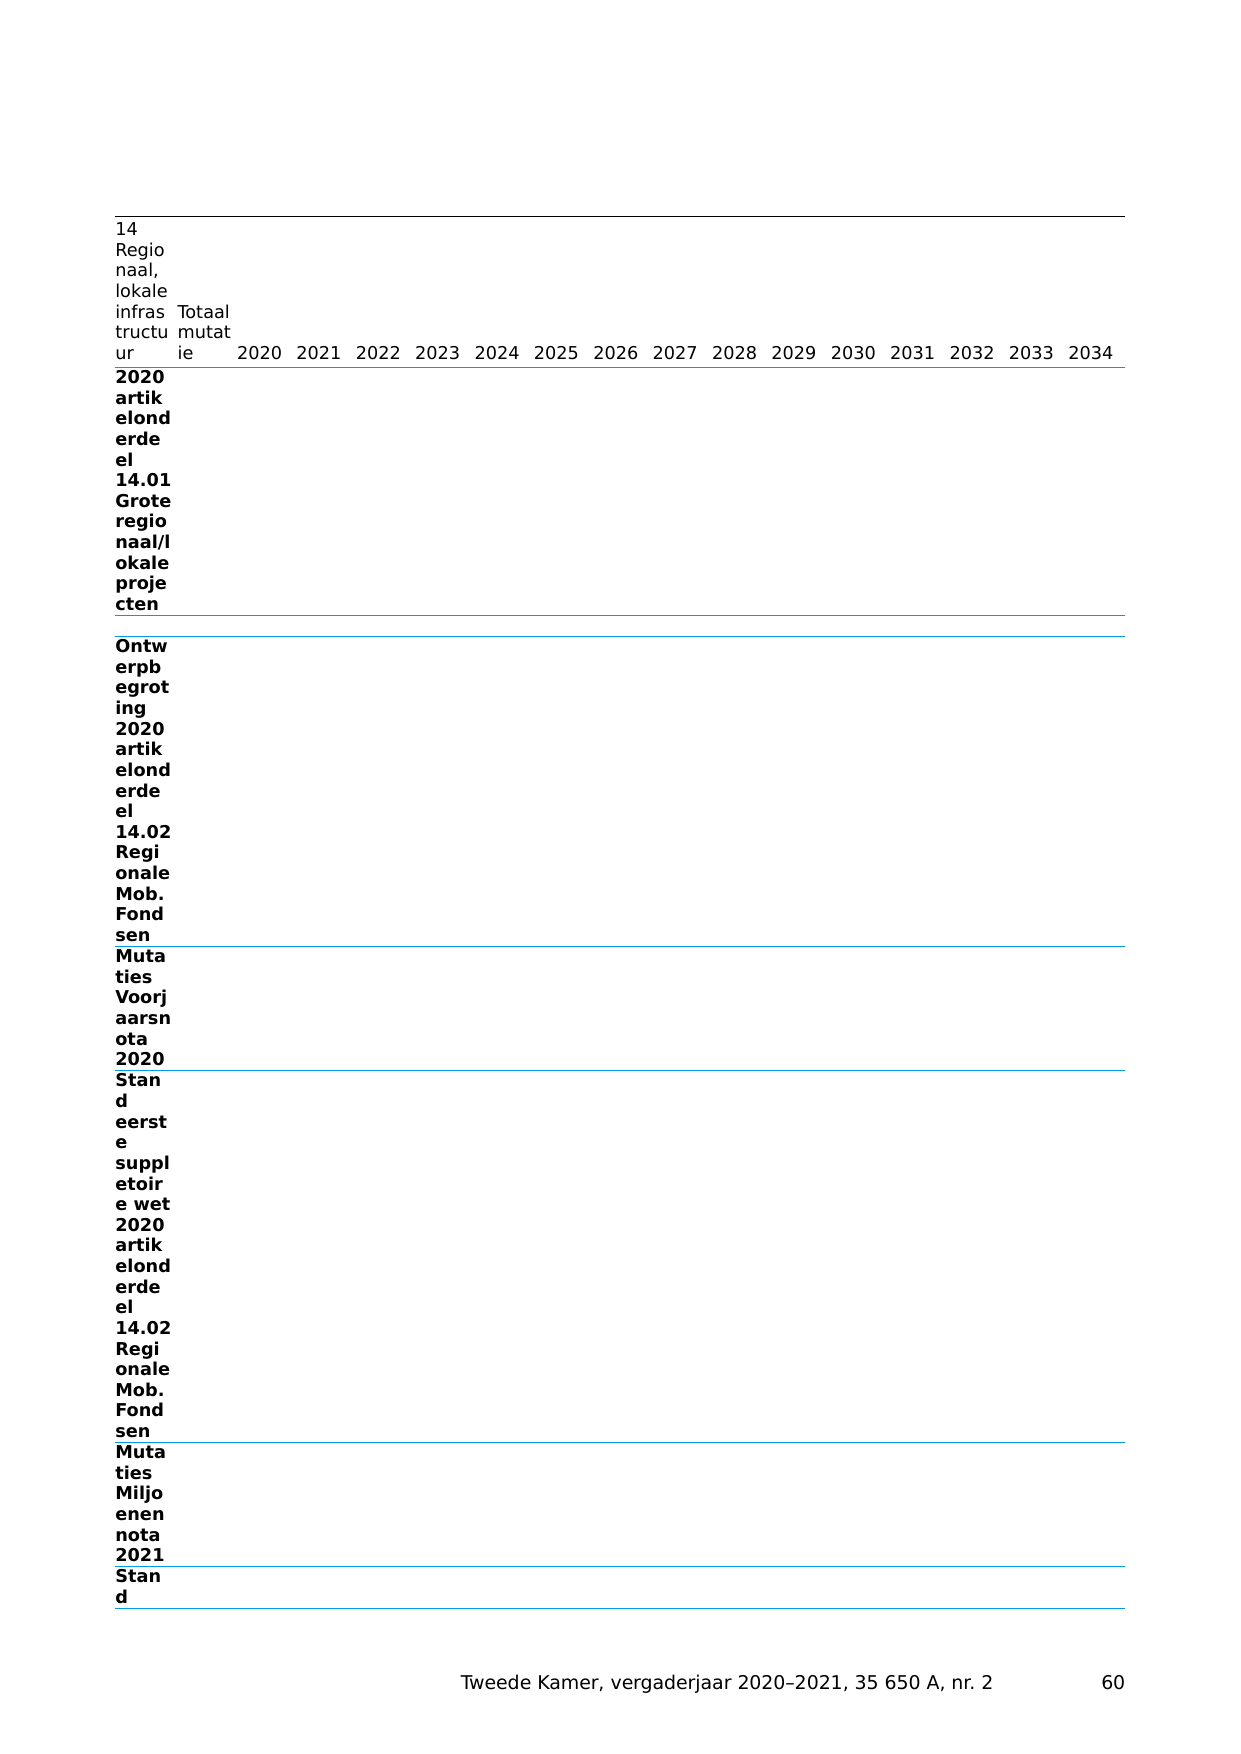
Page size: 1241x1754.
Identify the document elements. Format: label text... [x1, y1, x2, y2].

table_cell [887, 1443, 946, 1566]
table_cell [768, 947, 828, 1070]
table_cell [828, 616, 887, 636]
table_cell Mutaties Miljoenennota 2021 [115, 1443, 174, 1566]
table_cell [590, 947, 649, 1070]
table_cell 2023 [412, 217, 471, 366]
table_cell [531, 616, 590, 636]
table_cell [590, 368, 649, 614]
table_cell Stand [115, 1567, 174, 1608]
table_cell 2034 [1065, 217, 1125, 366]
table_cell [650, 1567, 709, 1608]
table_cell [412, 1567, 471, 1608]
table_cell 2020 [234, 217, 293, 366]
table_cell [293, 1071, 353, 1442]
table_cell [709, 368, 768, 614]
table_cell [175, 947, 234, 1070]
table_cell [1006, 616, 1065, 636]
table_cell [353, 1071, 412, 1442]
table_cell [353, 1443, 412, 1566]
table_cell [887, 1071, 946, 1442]
table_cell [650, 637, 709, 946]
table_cell [293, 1443, 353, 1566]
table_cell [709, 637, 768, 946]
table_cell [946, 637, 1006, 946]
table_cell [234, 947, 293, 1070]
table_cell [175, 1071, 234, 1442]
table_cell 2027 [650, 217, 709, 366]
table_cell [293, 368, 353, 614]
table_cell [1006, 637, 1065, 946]
table_cell 2025 [531, 217, 590, 366]
table_cell [175, 1443, 234, 1566]
table_cell [709, 1443, 768, 1566]
table_cell [828, 1567, 887, 1608]
table_cell [412, 1071, 471, 1442]
table_cell [946, 947, 1006, 1070]
table_cell 2031 [887, 217, 946, 366]
table_cell [768, 616, 828, 636]
table_cell Totaal mutatie [175, 217, 234, 366]
table_cell [828, 368, 887, 614]
table_cell 2033 [1006, 217, 1065, 366]
table_cell 14 Regionaal, lokale infrastructuur [115, 217, 174, 366]
table_cell 2020 artikelonderdeel 14.01 Grote regionaal/lokale projecten [115, 368, 174, 614]
table_cell [1006, 1443, 1065, 1566]
table_cell [590, 1443, 649, 1566]
table_cell [768, 637, 828, 946]
table_cell [828, 947, 887, 1070]
table_cell 2022 [353, 217, 412, 366]
table_cell [946, 368, 1006, 614]
table_cell [175, 1567, 234, 1608]
table_cell [412, 368, 471, 614]
table_cell [412, 616, 471, 636]
table_cell [828, 1443, 887, 1566]
table_cell [175, 637, 234, 946]
table_cell [234, 1567, 293, 1608]
table_cell [412, 637, 471, 946]
table_cell [828, 637, 887, 946]
table_cell [175, 368, 234, 614]
table_cell 2030 [828, 217, 887, 366]
table_cell [293, 616, 353, 636]
table_cell [1065, 1567, 1125, 1608]
table_cell [590, 637, 649, 946]
table_cell [887, 947, 946, 1070]
table_cell [1006, 1567, 1065, 1608]
table_cell [1006, 1071, 1065, 1442]
table_cell [709, 1071, 768, 1442]
table_cell 2028 [709, 217, 768, 366]
table_cell [590, 1567, 649, 1608]
table_cell [709, 616, 768, 636]
table_cell [768, 1567, 828, 1608]
table_cell [768, 1071, 828, 1442]
table_cell [353, 947, 412, 1070]
table_cell [234, 368, 293, 614]
table_cell [709, 947, 768, 1070]
table_cell [946, 616, 1006, 636]
table_cell [471, 1443, 531, 1566]
table_cell [531, 947, 590, 1070]
table_cell [1065, 1443, 1125, 1566]
table_cell [887, 368, 946, 614]
table_cell [887, 1567, 946, 1608]
table_cell [234, 637, 293, 946]
table_header Tabel 14 Artikel 14 Regionaal, lokale infrastructuur (bedragen x €1.000) [115, 191, 1125, 216]
table_cell [887, 637, 946, 946]
table_cell [234, 1071, 293, 1442]
table_cell [946, 1567, 1006, 1608]
table_cell Ontwerpbegroting 2020 artikelonderdeel 14.02 Regionale Mob. Fondsen [115, 637, 174, 946]
table_cell [1065, 1071, 1125, 1442]
table_cell Mutaties Voorjaarsnota 2020 [115, 947, 174, 1070]
table_cell [531, 1071, 590, 1442]
table_cell [590, 616, 649, 636]
table_cell [650, 368, 709, 614]
table_cell [471, 368, 531, 614]
table_cell 2029 [768, 217, 828, 366]
table_cell [353, 637, 412, 946]
table_cell [353, 1567, 412, 1608]
table_cell [471, 616, 531, 636]
table_cell [353, 616, 412, 636]
table_cell [531, 1567, 590, 1608]
table_cell [471, 1071, 531, 1442]
table_cell [828, 1071, 887, 1442]
table_cell [234, 1443, 293, 1566]
table_cell [471, 1567, 531, 1608]
table_cell [293, 637, 353, 946]
table_cell 2021 [293, 217, 353, 366]
table_cell [1006, 947, 1065, 1070]
table_cell [887, 616, 946, 636]
table_cell [1065, 616, 1125, 636]
table_cell [709, 1567, 768, 1608]
table_cell [471, 637, 531, 946]
table_cell [650, 1443, 709, 1566]
table_cell [293, 1567, 353, 1608]
table_cell 2032 [946, 217, 1006, 366]
table_cell [768, 1443, 828, 1566]
table_cell [115, 616, 174, 636]
table_cell [234, 616, 293, 636]
table_cell [768, 368, 828, 614]
table_cell Stand eerste suppletoire wet 2020 artikelonderdeel 14.02 Regionale Mob. Fondsen [115, 1071, 174, 1442]
table_cell [650, 947, 709, 1070]
table_cell [590, 1071, 649, 1442]
table_cell [531, 1443, 590, 1566]
table_cell [1065, 368, 1125, 614]
table_cell [175, 616, 234, 636]
table_cell [946, 1071, 1006, 1442]
table_cell 2024 [471, 217, 531, 366]
table_cell [293, 947, 353, 1070]
table_cell [531, 637, 590, 946]
table_cell [531, 368, 590, 614]
table_cell [1006, 368, 1065, 614]
table_cell [1065, 637, 1125, 946]
table_cell [650, 616, 709, 636]
table_cell 2026 [590, 217, 649, 366]
table_cell [353, 368, 412, 614]
table_cell [650, 1071, 709, 1442]
table_cell [412, 947, 471, 1070]
table_cell [471, 947, 531, 1070]
table_cell [1065, 947, 1125, 1070]
table_cell [412, 1443, 471, 1566]
table_cell [946, 1443, 1006, 1566]
